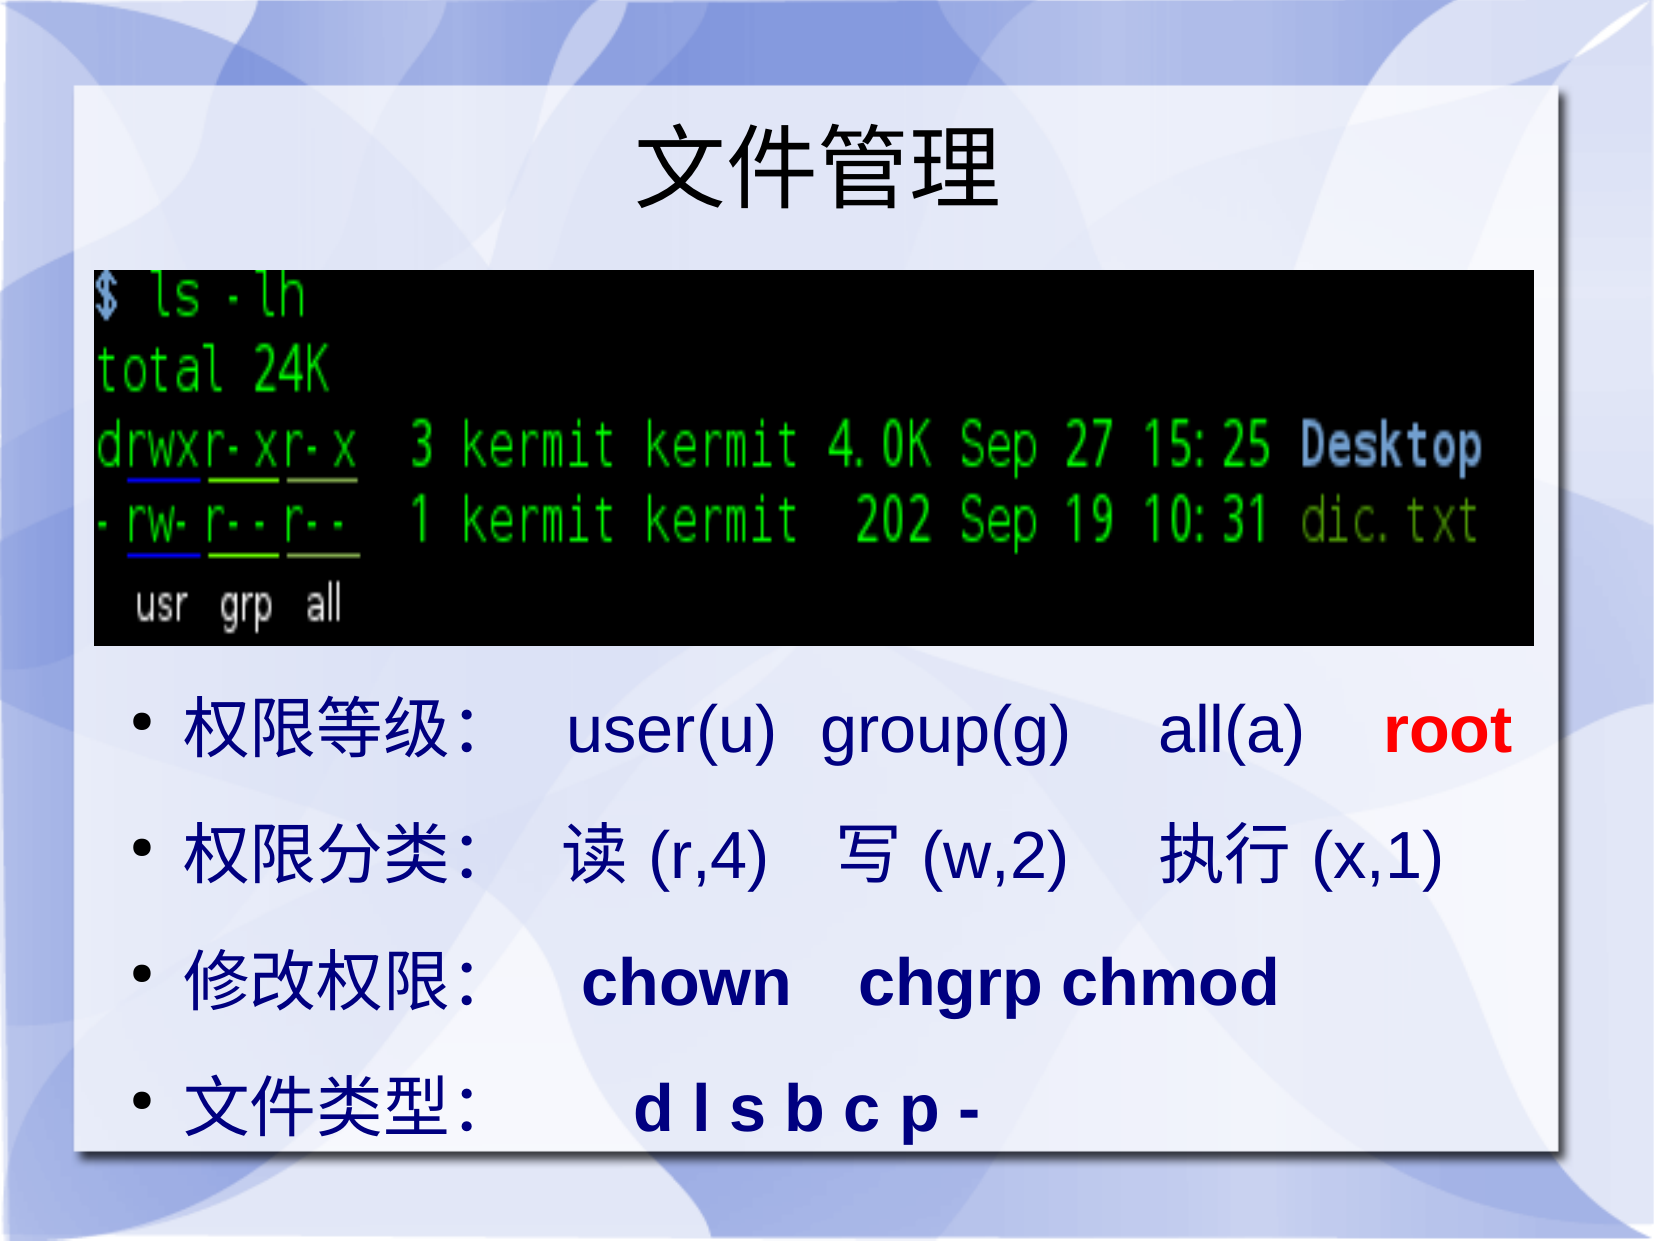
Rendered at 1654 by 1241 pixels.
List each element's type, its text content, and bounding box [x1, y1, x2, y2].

list 权限等级： user(u) group(g) all(a) root 权限分类： 读(r,4) 写(w,2) 执行(x,1) 修改权限： chown chgrp chmod 文件类型： d l s b c p - [112, 675, 1538, 1126]
picture [0, 0, 1654, 1241]
title 文件管理 [82, 98, 1554, 226]
